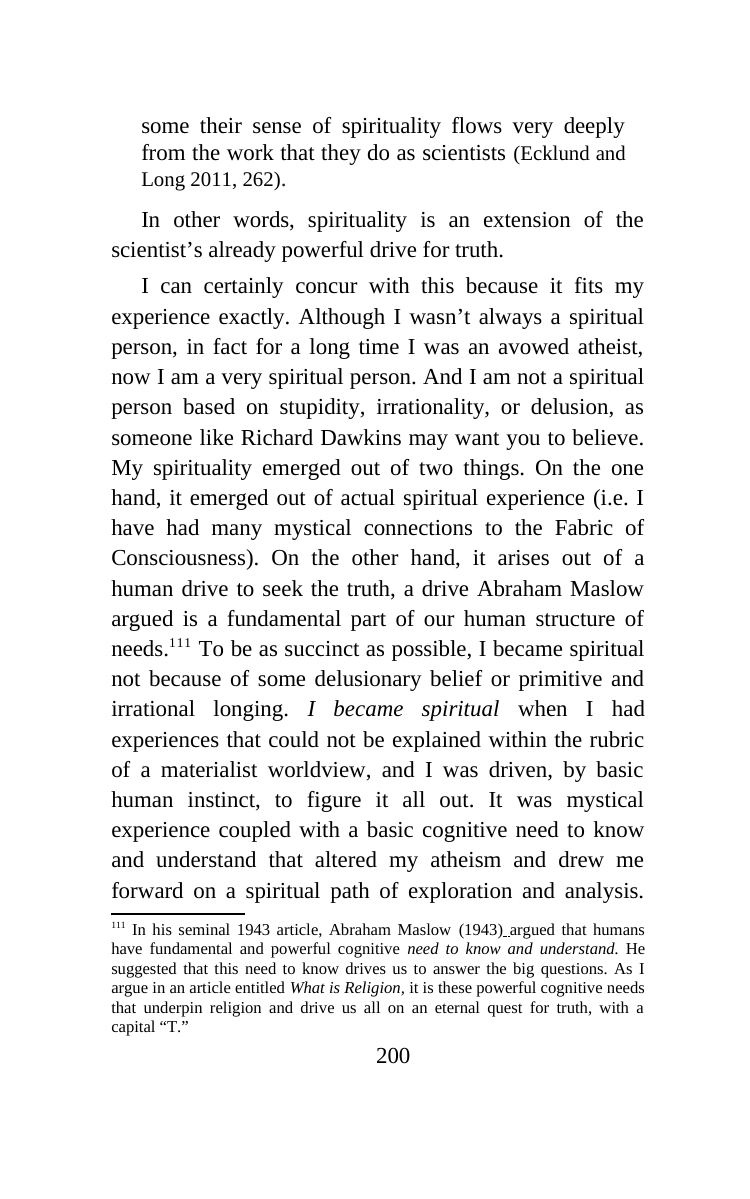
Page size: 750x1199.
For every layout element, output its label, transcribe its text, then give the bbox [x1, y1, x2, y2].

text In his seminal 1943 article, Abraham Maslow (1943) argued that humans have fundamental and powerful cognitive need to know and understand. He suggested that this need to know drives us to answer the big questions. As I argue in an article entitled What is Religion, it is these powerful cognitive needs that underpin religion and drive us all on an eternal quest for truth, with a capital “T.” [111, 919, 645, 1036]
text some their sense of spirituality flows very deeply from the work that they do as scientists (Ecklund and Long 2011, 262). [141, 112, 626, 192]
text In other words, spirituality is an extension of the scientist’s already powerful drive for truth. [111, 206, 645, 263]
text I can certainly concur with this because it fits my experience exactly. Although I wasn’t always a spiritual person, in fact for a long time I was an avowed atheist, now I am a very spiritual person. And I am not a spiritual person based on stupidity, irrationality, or delusion, as someone like Richard Dawkins may want you to believe. My spirituality emerged out of two things. On the one hand, it emerged out of actual spiritual experience (i.e. I have had many mystical connections to the Fabric of Consciousness). On the other hand, it arises out of a human drive to seek the truth, a drive Abraham Maslow argued is a fundamental part of our human structure of needs. To be as succinct as possible, I became spiritual not because of some delusionary belief or primitive and irrational longing. I became spiritual when I had experiences that could not be explained within the rubric of a materialist worldview, and I was driven, by basic human instinct, to figure it all out. It was mystical experience coupled with a basic cognitive need to know and understand that altered my atheism and drew me forward on a spiritual path of exploration and analysis. [111, 273, 645, 903]
